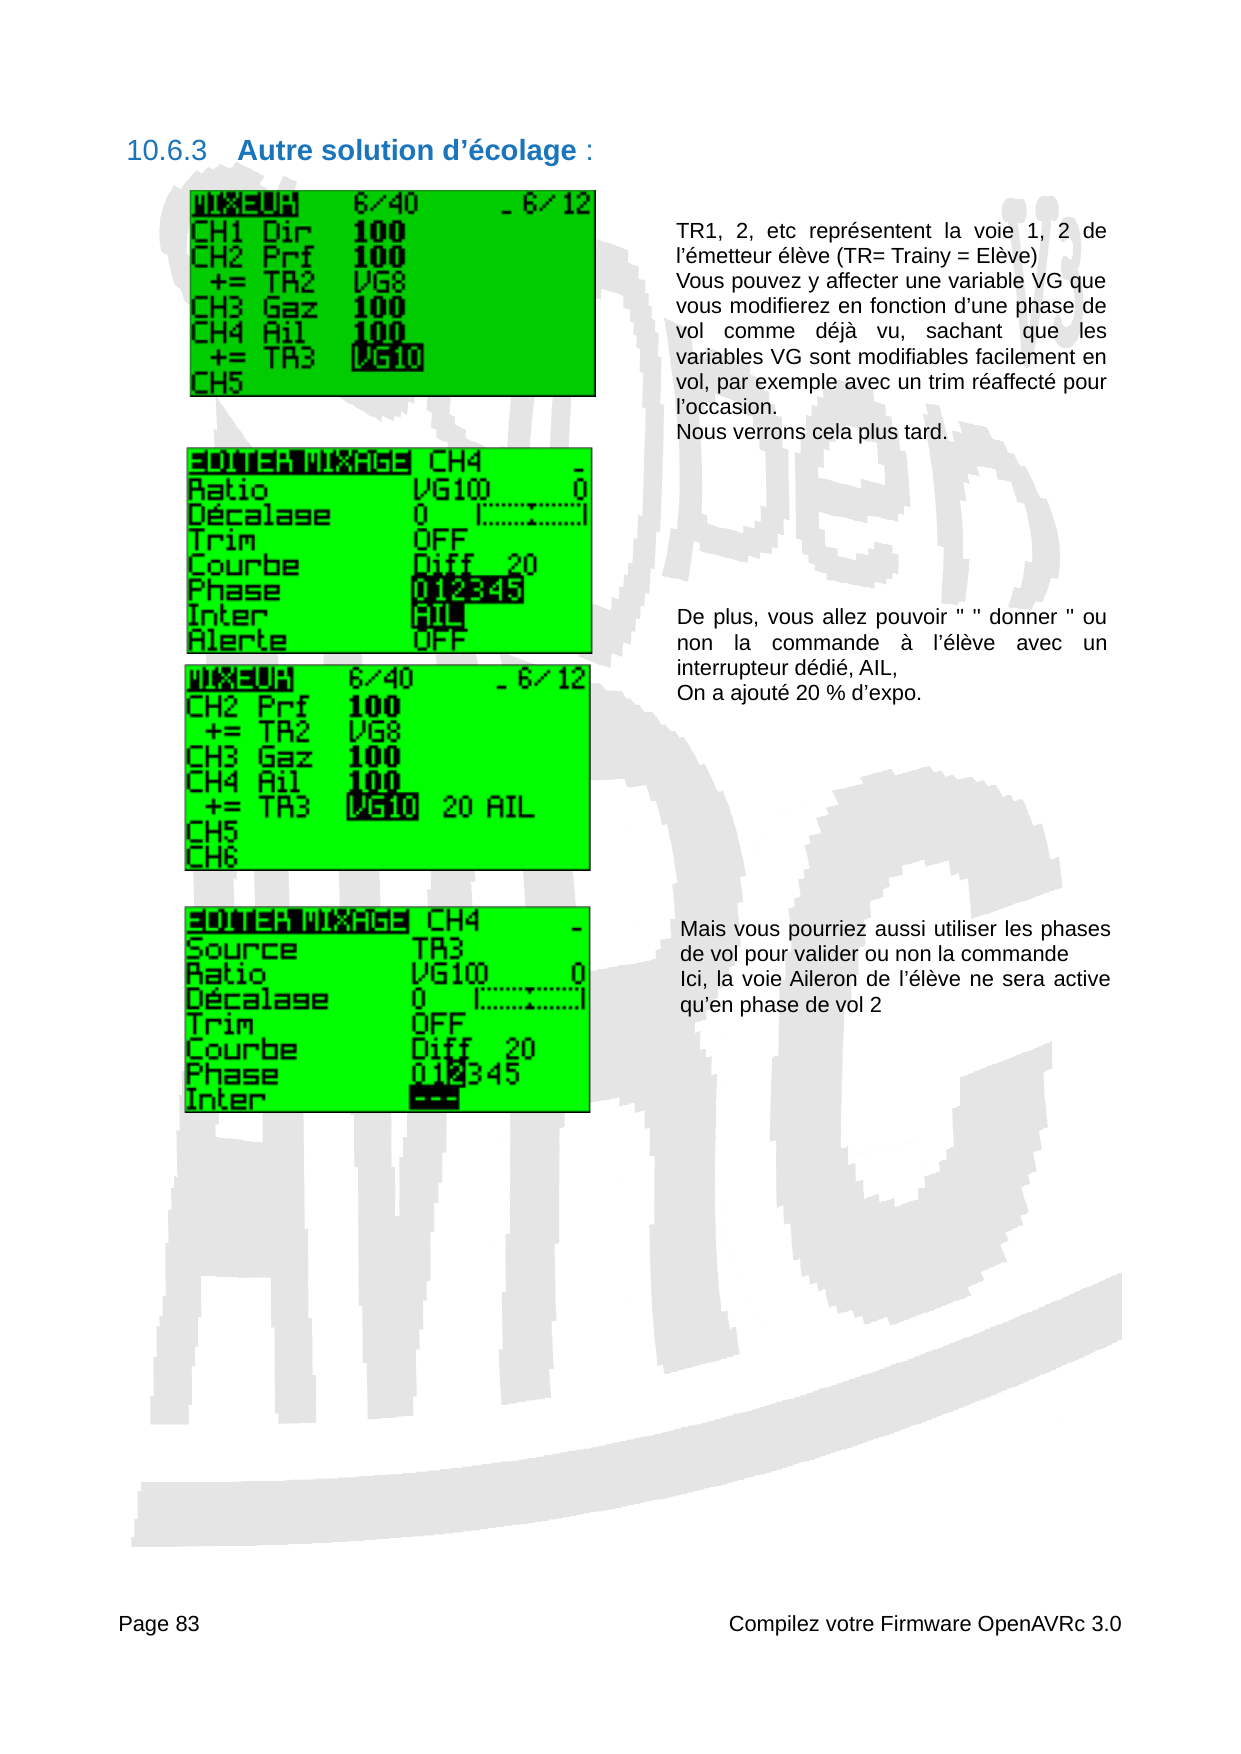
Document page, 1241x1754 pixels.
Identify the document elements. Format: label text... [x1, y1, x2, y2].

text Mais vous pourriez aussi utiliser les phases de vol pour valider ou non la commande [680, 916, 1111, 966]
text Ici, la voie Aileron de l’élève ne sera active qu’en phase de vol 2 [680, 966, 1111, 1017]
picture [186, 447, 593, 654]
text On a ajouté 20 % d’expo. [677, 680, 1108, 705]
subtitle Autre solution d’écolage : [118, 133, 1122, 166]
text Vous pouvez y affecter une variable VG que vous modifierez en fonction d’une phase de vol comme déjà vu, sachant que les variables VG sont modifiables facilement en vol, par exemple avec un trim réaffecté pour l’occasion. [676, 268, 1107, 419]
picture [184, 906, 591, 1113]
picture [189, 190, 596, 397]
picture [184, 664, 591, 871]
text Nous verrons cela plus tard. [676, 419, 1107, 444]
text TR1, 2, etc représentent la voie 1, 2 de l’émetteur élève (TR= Trainy = Elève) [676, 218, 1107, 268]
text De plus, vous allez pouvoir '' '' donner '' ou non la commande à l’élève avec un interrupteur dédié, AIL, [677, 604, 1108, 680]
